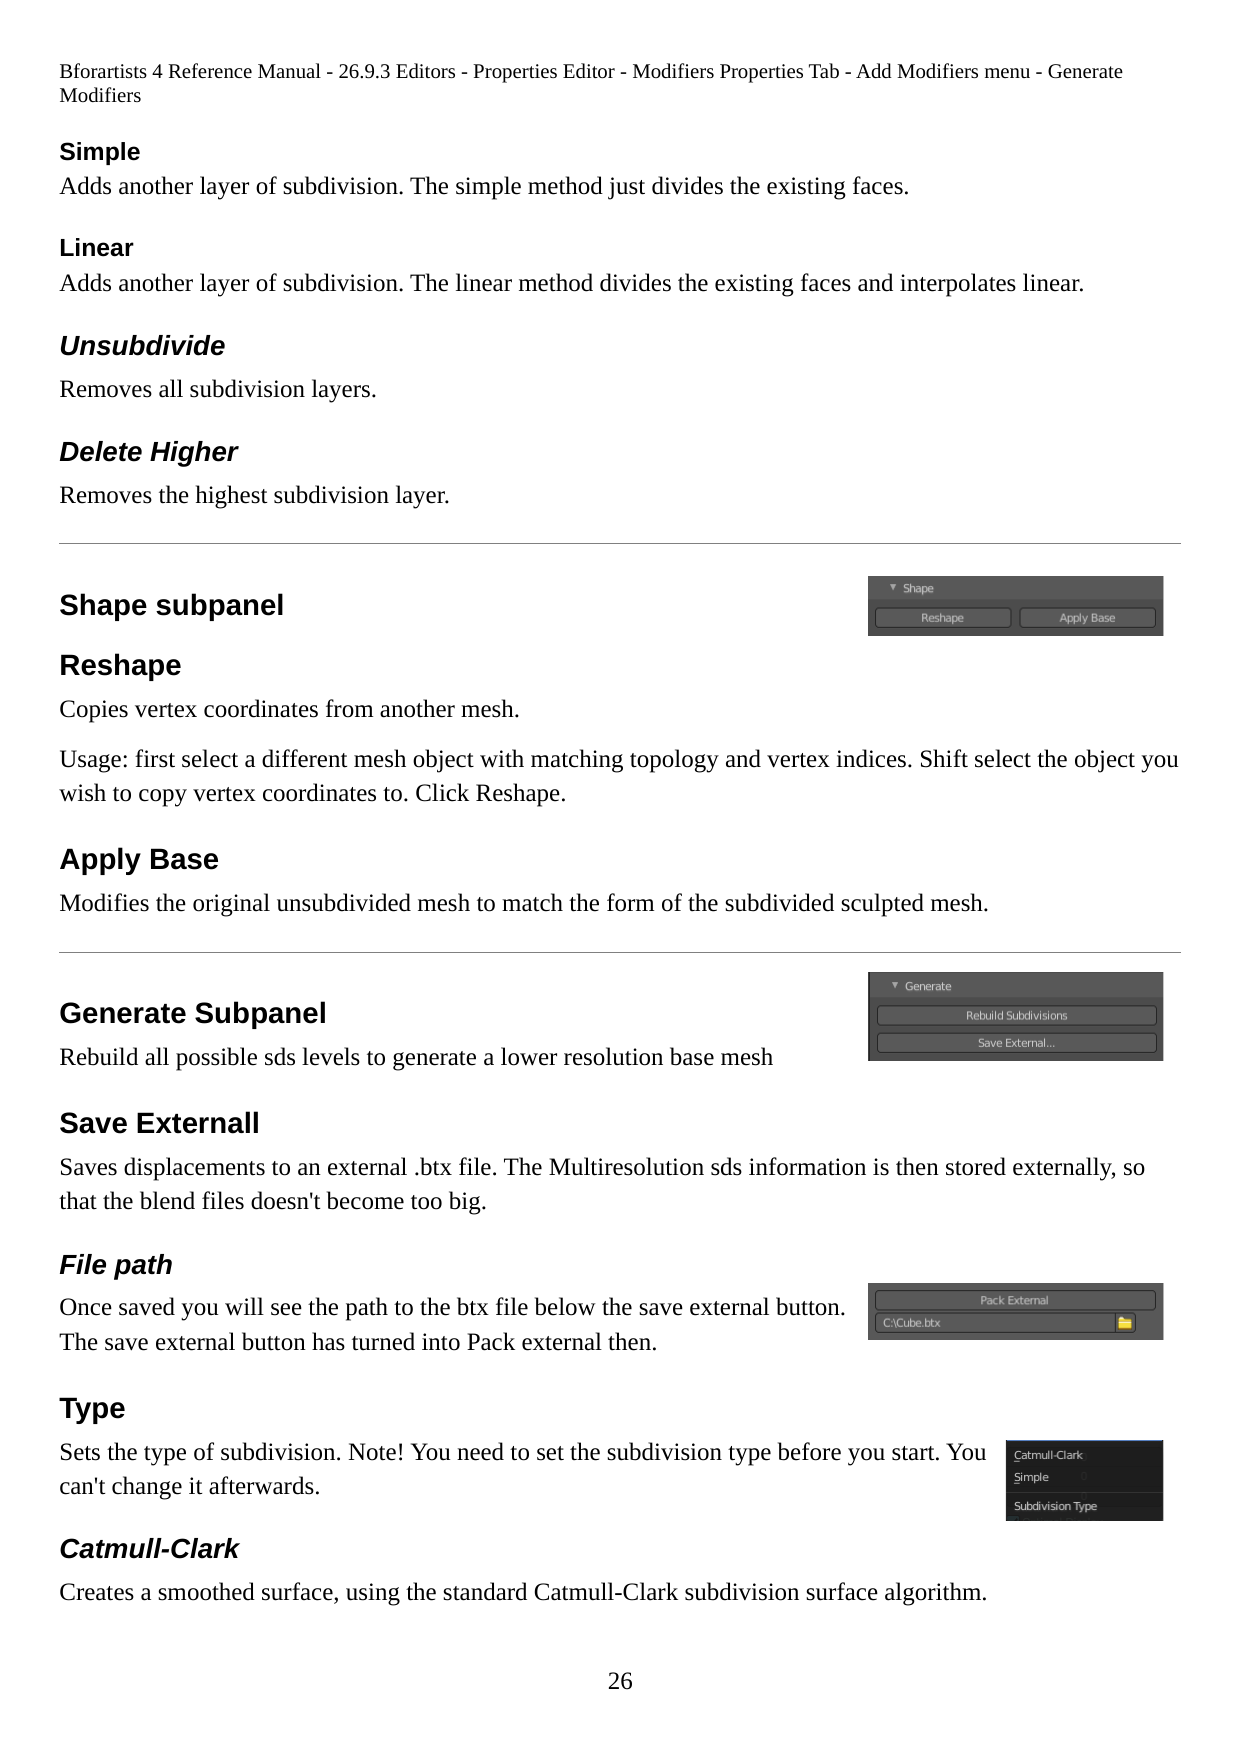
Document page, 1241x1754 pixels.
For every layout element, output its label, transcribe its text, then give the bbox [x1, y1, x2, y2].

text Saves displacements to an external .btx file. The Multiresolution sds information is then stored externally, so that the blend files doesn't become too big. [59, 1152, 1181, 1215]
text Adds another layer of subdivision. The linear method divides the existing faces and interpolates linear. [59, 268, 1181, 297]
text Removes the highest subdivision layer. [59, 480, 1181, 508]
picture [1005, 1440, 1164, 1521]
subtitle Apply Base [59, 842, 1181, 876]
subtitle Generate Subpanel [59, 996, 868, 1029]
subtitle Type [59, 1391, 1181, 1424]
subtitle Reshape [59, 648, 1181, 682]
text Rebuild all possible sds levels to generate a lower resolution base mesh [59, 1042, 1181, 1071]
text Adds another layer of subdivision. The simple method just divides the existing faces. [59, 171, 1181, 200]
text Creates a smoothed surface, using the standard Catmull-Clark subdivision surface algorithm. [59, 1577, 1181, 1606]
picture [868, 1283, 1164, 1340]
subtitle Delete Higher [59, 435, 1181, 467]
picture [868, 576, 1164, 636]
subtitle [1164, 587, 1181, 621]
subtitle Linear [59, 233, 1181, 262]
subtitle Unsubdivide [59, 329, 1181, 361]
picture [868, 972, 1164, 1061]
subtitle Shape subpanel [59, 587, 868, 621]
subtitle Simple [59, 137, 1181, 165]
text Sets the type of subdivision. Note! You need to set the subdivision type before you start. You can't change it afterwards. [59, 1437, 1181, 1500]
subtitle File path [59, 1248, 1181, 1280]
text Once saved you will see the path to the btx file below the save external button. The save external button has turned into Pack external then. [59, 1292, 1181, 1356]
subtitle Save Externall [59, 1106, 1181, 1139]
text Removes all subdivision layers. [59, 374, 1181, 402]
text Modifies the original unsubdivided mesh to match the form of the subdivided sculpted mesh. [59, 888, 1181, 917]
text Copies vertex coordinates from another mesh. [59, 694, 1181, 723]
subtitle Catmull-Clark [59, 1533, 1181, 1565]
subtitle [1164, 996, 1181, 1029]
text Usage: first select a different mesh object with matching topology and vertex indices. Shift select the object you wish to copy vertex coordinates to. Click Reshape. [59, 744, 1181, 807]
